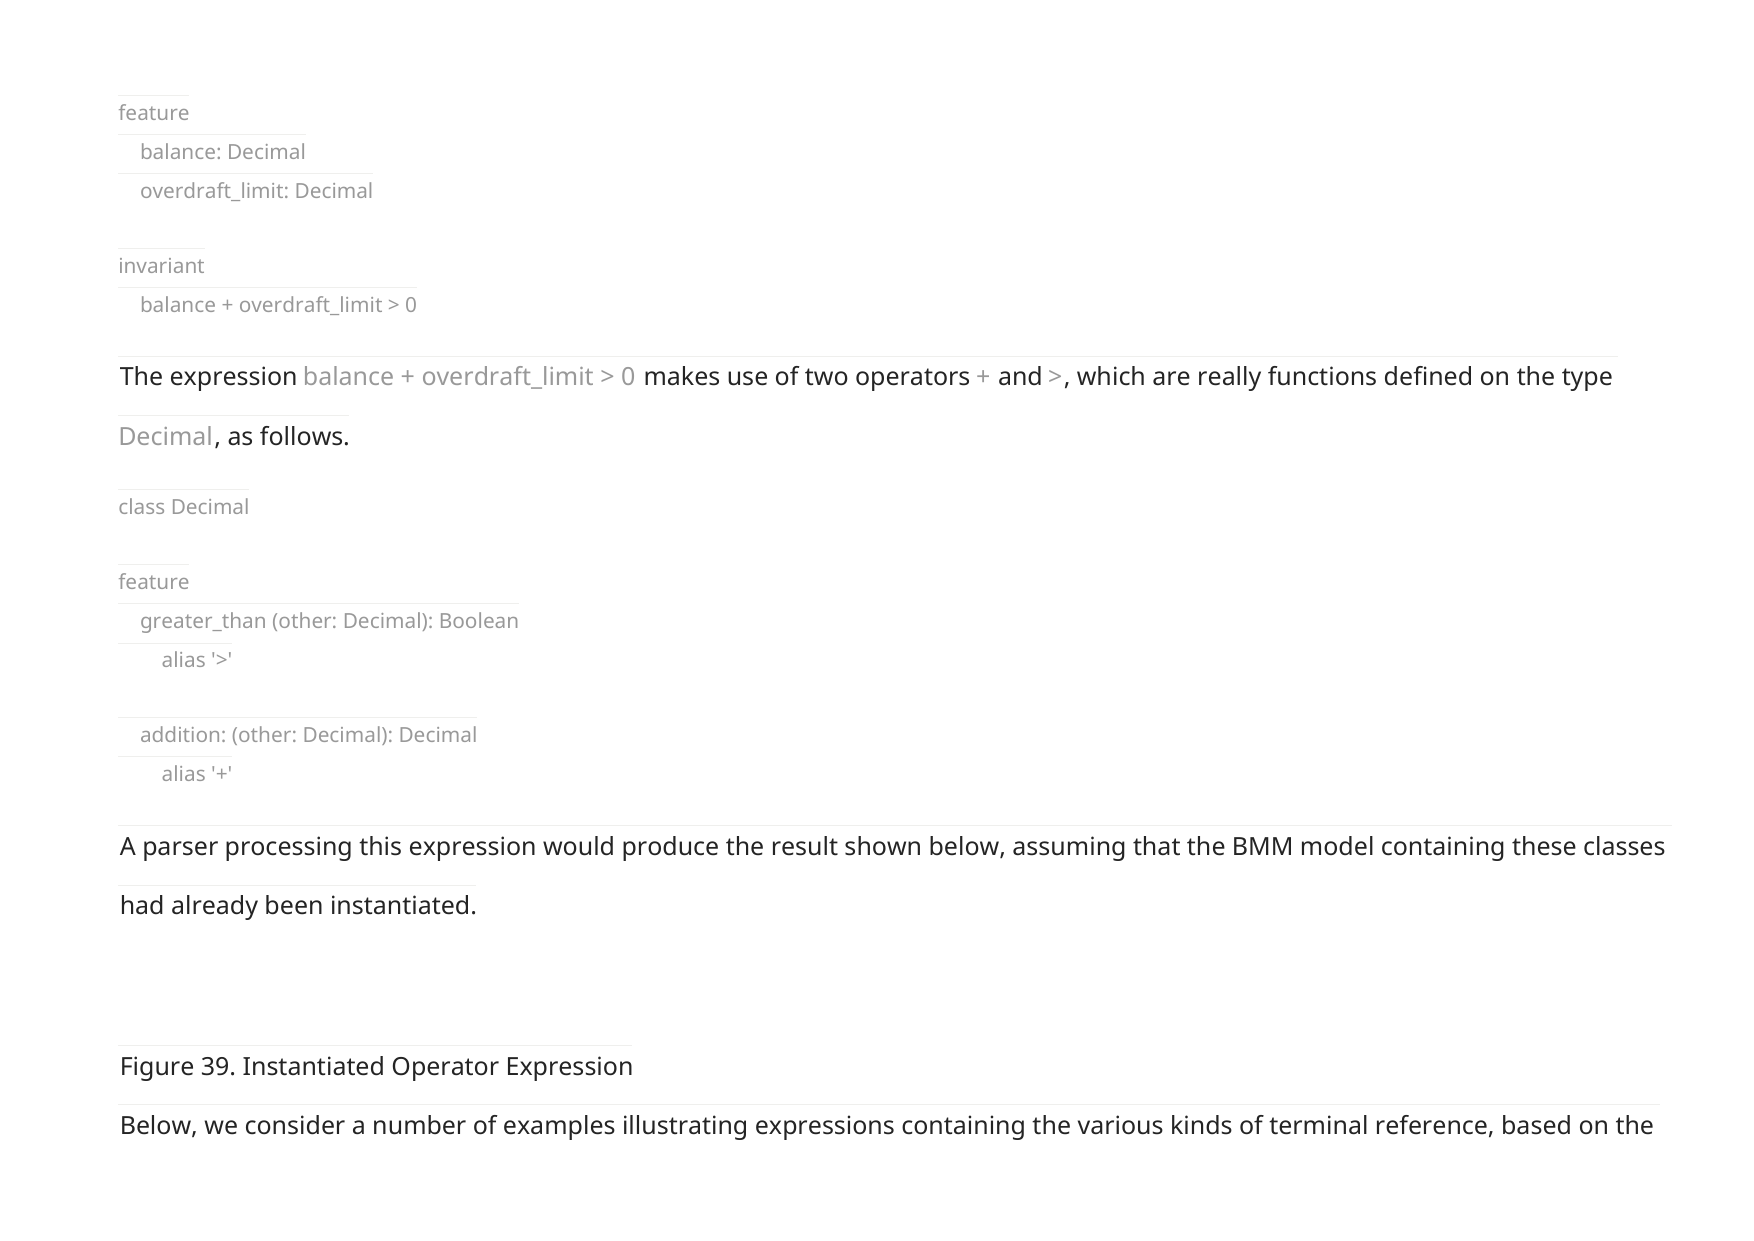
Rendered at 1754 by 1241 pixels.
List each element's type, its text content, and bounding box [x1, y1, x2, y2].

text Figure 39. Instantiated Operator Expression [118, 1045, 1695, 1082]
text greater_than (other: Decimal): Boolean [118, 603, 1695, 634]
text alias '>' [118, 642, 1695, 674]
text feature [118, 94, 1695, 126]
text feature [118, 564, 1695, 595]
text A parser processing this expression would produce the result shown below, assuming that the BMM model containing these classes had already been instantiated. [118, 825, 1695, 922]
text balance: Decimal [118, 134, 1695, 165]
text Below, we consider a number of examples illustrating expressions containing the various kinds of terminal reference, based on the following assumed declarations. [118, 1104, 1695, 1141]
text class Decimal [118, 489, 1695, 521]
text balance + overdraft_limit > 0 [118, 287, 1695, 319]
text The expression balance + overdraft_limit > 0 makes use of two operators + and >, which are really functions defined on the type Decimal, as follows. [118, 356, 1695, 452]
text addition: (other: Decimal): Decimal [118, 717, 1695, 749]
text alias '+' [118, 756, 1695, 788]
text overdraft_limit: Decimal [118, 173, 1695, 204]
text invariant [118, 248, 1695, 279]
